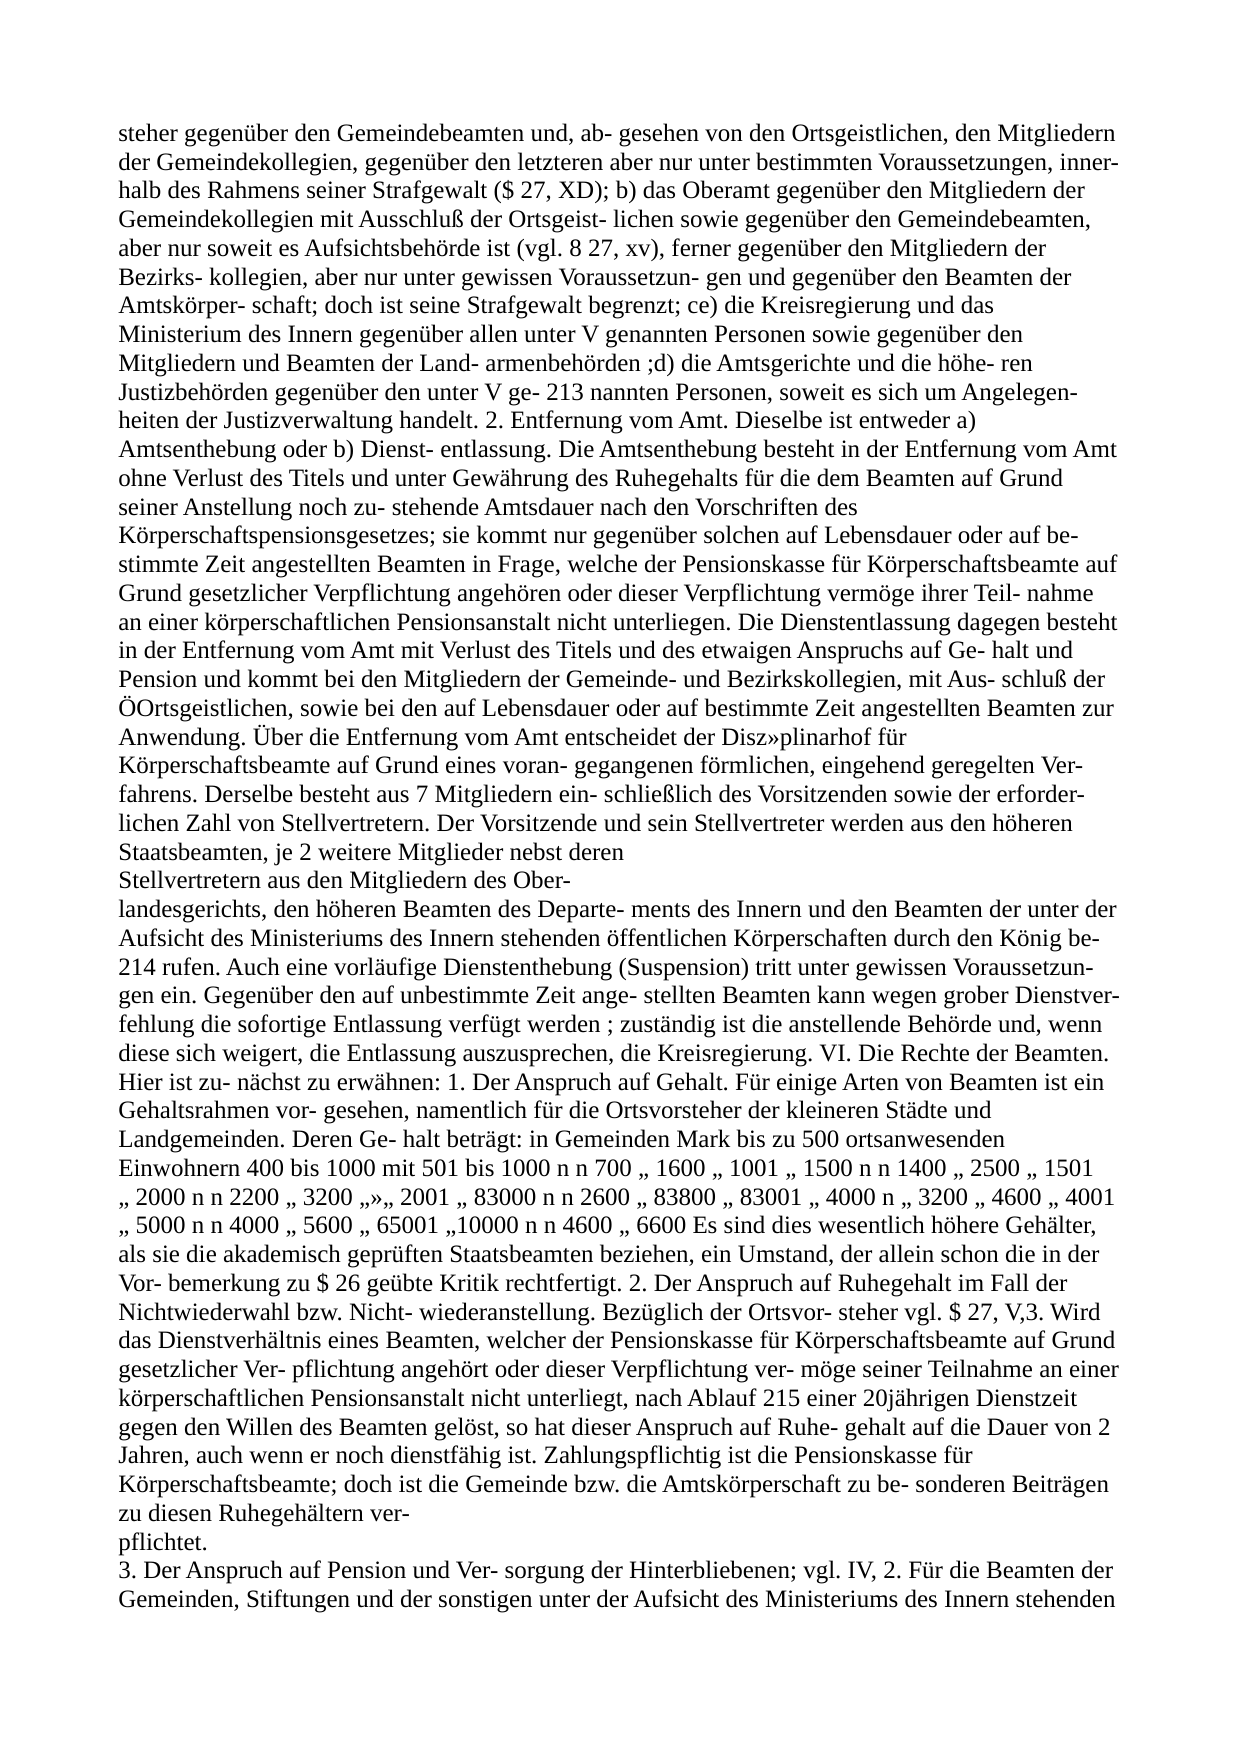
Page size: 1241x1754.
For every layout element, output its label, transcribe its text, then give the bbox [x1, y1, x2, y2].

text pflichtet. [118, 1527, 1122, 1556]
text landesgerichts, den höheren Beamten des Departe- ments des Innern und den Beamten der unter der Aufsicht des Ministeriums des Innern stehenden öffentlichen Körperschaften durch den König be- 214 rufen. Auch eine vorläufige Dienstenthebung (Suspension) tritt unter gewissen Voraussetzun- gen ein. Gegenüber den auf unbestimmte Zeit ange- stellten Beamten kann wegen grober Dienstver- fehlung die sofortige Entlassung verfügt werden ; zuständig ist die anstellende Behörde und, wenn diese sich weigert, die Entlassung auszusprechen, die Kreisregierung. VI. Die Rechte der Beamten. Hier ist zu- nächst zu erwähnen: 1. Der Anspruch auf Gehalt. Für einige Arten von Beamten ist ein Gehaltsrahmen vor- gesehen, namentlich für die Ortsvorsteher der kleineren Städte und Landgemeinden. Deren Ge- halt beträgt: in Gemeinden Mark bis zu 500 ortsanwesenden Einwohnern 400 bis 1000 mit 501 bis 1000 n n 700 „ 1600 „ 1001 „ 1500 n n 1400 „ 2500 „ 1501 „ 2000 n n 2200 „ 3200 „»„ 2001 „ 83000 n n 2600 „ 83800 „ 83001 „ 4000 n „ 3200 „ 4600 „ 4001 „ 5000 n n 4000 „ 5600 „ 65001 „10000 n n 4600 „ 6600 Es sind dies wesentlich höhere Gehälter, als sie die akademisch geprüften Staatsbeamten beziehen, ein Umstand, der allein schon die in der Vor- bemerkung zu $ 26 geübte Kritik rechtfertigt. 2. Der Anspruch auf Ruhegehalt im Fall der Nichtwiederwahl bzw. Nicht- wiederanstellung. Bezüglich der Ortsvor- steher vgl. $ 27, V,3. Wird das Dienstverhältnis eines Beamten, welcher der Pensionskasse für Körperschaftsbeamte auf Grund gesetzlicher Ver- pflichtung angehört oder dieser Verpflichtung ver- möge seiner Teilnahme an einer körperschaftlichen Pensionsanstalt nicht unterliegt, nach Ablauf 215 einer 20jährigen Dienstzeit gegen den Willen des Beamten gelöst, so hat dieser Anspruch auf Ruhe- gehalt auf die Dauer von 2 Jahren, auch wenn er noch dienstfähig ist. Zahlungspflichtig ist die Pensionskasse für Körperschaftsbeamte; doch ist die Gemeinde bzw. die Amtskörperschaft zu be- sonderen Beiträgen zu diesen Ruhegehältern ver- [118, 894, 1122, 1527]
text Stellvertretern aus den Mitgliedern des Ober- [118, 866, 1122, 894]
text steher gegenüber den Gemeindebeamten und, ab- gesehen von den Ortsgeistlichen, den Mitgliedern der Gemeindekollegien, gegenüber den letzteren aber nur unter bestimmten Voraussetzungen, inner- halb des Rahmens seiner Strafgewalt ($ 27, XD); b) das Oberamt gegenüber den Mitgliedern der Gemeindekollegien mit Ausschluß der Ortsgeist- lichen sowie gegenüber den Gemeindebeamten, aber nur soweit es Aufsichtsbehörde ist (vgl. 8 27, xv), ferner gegenüber den Mitgliedern der Bezirks- kollegien, aber nur unter gewissen Voraussetzun- gen und gegenüber den Beamten der Amtskörper- schaft; doch ist seine Strafgewalt begrenzt; ce) die Kreisregierung und das Ministerium des Innern gegenüber allen unter V genannten Personen sowie gegenüber den Mitgliedern und Beamten der Land- armenbehörden ;d) die Amtsgerichte und die höhe- ren Justizbehörden gegenüber den unter V ge- 213 nannten Personen, soweit es sich um Angelegen- heiten der Justizverwaltung handelt. 2. Entfernung vom Amt. Dieselbe ist entweder a) Amtsenthebung oder b) Dienst- entlassung. Die Amtsenthebung besteht in der Entfernung vom Amt ohne Verlust des Titels und unter Gewährung des Ruhegehalts für die dem Beamten auf Grund seiner Anstellung noch zu- stehende Amtsdauer nach den Vorschriften des Körperschaftspensionsgesetzes; sie kommt nur gegenüber solchen auf Lebensdauer oder auf be- stimmte Zeit angestellten Beamten in Frage, welche der Pensionskasse für Körperschaftsbeamte auf Grund gesetzlicher Verpflichtung angehören oder dieser Verpflichtung vermöge ihrer Teil- nahme an einer körperschaftlichen Pensionsanstalt nicht unterliegen. Die Dienstentlassung dagegen besteht in der Entfernung vom Amt mit Verlust des Titels und des etwaigen Anspruchs auf Ge- halt und Pension und kommt bei den Mitgliedern der Gemeinde- und Bezirkskollegien, mit Aus- schluß der ÖOrtsgeistlichen, sowie bei den auf Lebensdauer oder auf bestimmte Zeit angestellten Beamten zur Anwendung. Über die Entfernung vom Amt entscheidet der Disz»plinarhof für Körperschaftsbeamte auf Grund eines voran- gegangenen förmlichen, eingehend geregelten Ver- fahrens. Derselbe besteht aus 7 Mitgliedern ein- schließlich des Vorsitzenden sowie der erforder- lichen Zahl von Stellvertretern. Der Vorsitzende und sein Stellvertreter werden aus den höheren Staatsbeamten, je 2 weitere Mitglieder nebst deren [118, 118, 1122, 866]
text 3. Der Anspruch auf Pension und Ver- sorgung der Hinterbliebenen; vgl. IV, 2. Für die Beamten der Gemeinden, Stiftungen und der sonstigen unter der Aufsicht des Ministeriums des Innern stehenden [118, 1556, 1122, 1613]
